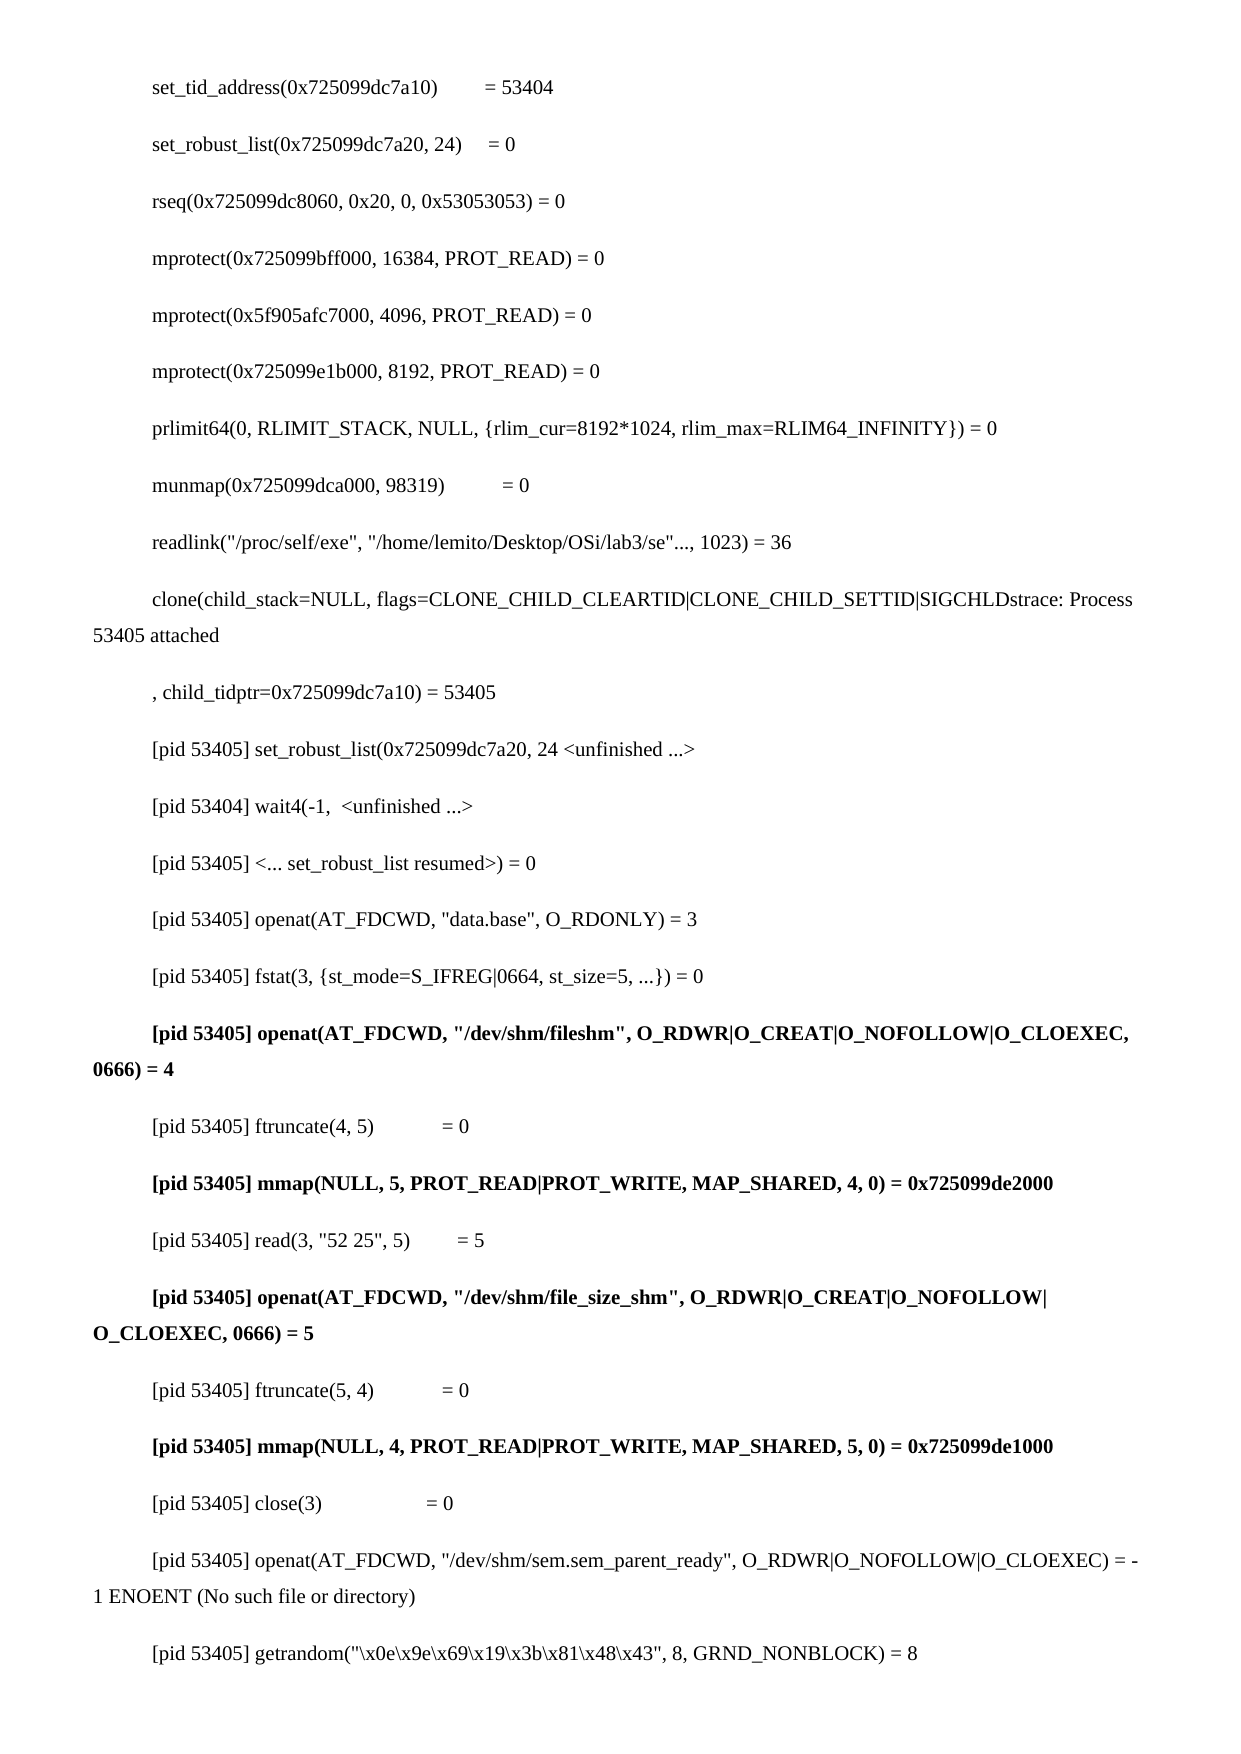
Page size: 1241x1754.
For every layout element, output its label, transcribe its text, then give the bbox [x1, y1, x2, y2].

text [pid 53405] fstat(3, {st_mode=S_IFREG|0664, st_size=5, ...}) = 0 [93, 964, 1147, 988]
text [pid 53405] ftruncate(5, 4) = 0 [93, 1377, 1147, 1402]
text set_robust_list(0x725099dc7a20, 24) = 0 [93, 132, 1147, 156]
text [pid 53405] getrandom("\x0e\x9e\x69\x19\x3b\x81\x48\x43", 8, GRND_NONBLOCK) = 8 [93, 1641, 1147, 1665]
text mprotect(0x5f905afc7000, 4096, PROT_READ) = 0 [93, 302, 1147, 327]
text mprotect(0x725099bff000, 16384, PROT_READ) = 0 [93, 246, 1147, 270]
text [pid 53405] mmap(NULL, 5, PROT_READ|PROT_WRITE, MAP_SHARED, 4, 0) = 0x725099de2000 [93, 1171, 1147, 1195]
text [pid 53405] mmap(NULL, 4, PROT_READ|PROT_WRITE, MAP_SHARED, 5, 0) = 0x725099de1000 [93, 1434, 1147, 1458]
text rseq(0x725099dc8060, 0x20, 0, 0x53053053) = 0 [93, 189, 1147, 213]
text [pid 53405] openat(AT_FDCWD, "/dev/shm/file_size_shm", O_RDWR|O_CREAT|O_NOFOLLOW|O_CLOEXEC, 0666) = 5 [93, 1284, 1147, 1345]
text set_tid_address(0x725099dc7a10) = 53404 [93, 75, 1147, 99]
text [pid 53404] wait4(-1, <unfinished ...> [93, 793, 1147, 818]
text prlimit64(0, RLIMIT_STACK, NULL, {rlim_cur=8192*1024, rlim_max=RLIM64_INFINITY}) = 0 [93, 416, 1147, 440]
text [pid 53405] close(3) = 0 [93, 1491, 1147, 1515]
text readlink("/proc/self/exe", "/home/lemito/Desktop/OSi/lab3/se"..., 1023) = 36 [93, 530, 1147, 554]
text [pid 53405] openat(AT_FDCWD, "/dev/shm/sem.sem_parent_ready", O_RDWR|O_NOFOLLOW|O_CLOEXEC) = -1 ENOENT (No such file or directory) [93, 1548, 1147, 1608]
text [pid 53405] <... set_robust_list resumed>) = 0 [93, 850, 1147, 874]
text mprotect(0x725099e1b000, 8192, PROT_READ) = 0 [93, 359, 1147, 383]
text clone(child_stack=NULL, flags=CLONE_CHILD_CLEARTID|CLONE_CHILD_SETTID|SIGCHLDstrace: Process 53405 attached [93, 587, 1147, 647]
text [pid 53405] openat(AT_FDCWD, "/dev/shm/fileshm", O_RDWR|O_CREAT|O_NOFOLLOW|O_CLOEXEC, 0666) = 4 [93, 1021, 1147, 1081]
text [pid 53405] set_robust_list(0x725099dc7a20, 24 <unfinished ...> [93, 737, 1147, 761]
text [pid 53405] ftruncate(4, 5) = 0 [93, 1114, 1147, 1138]
text [pid 53405] read(3, "52 25", 5) = 5 [93, 1228, 1147, 1252]
text , child_tidptr=0x725099dc7a10) = 53405 [93, 680, 1147, 704]
text [pid 53405] openat(AT_FDCWD, "data.base", O_RDONLY) = 3 [93, 907, 1147, 931]
text munmap(0x725099dca000, 98319) = 0 [93, 473, 1147, 497]
